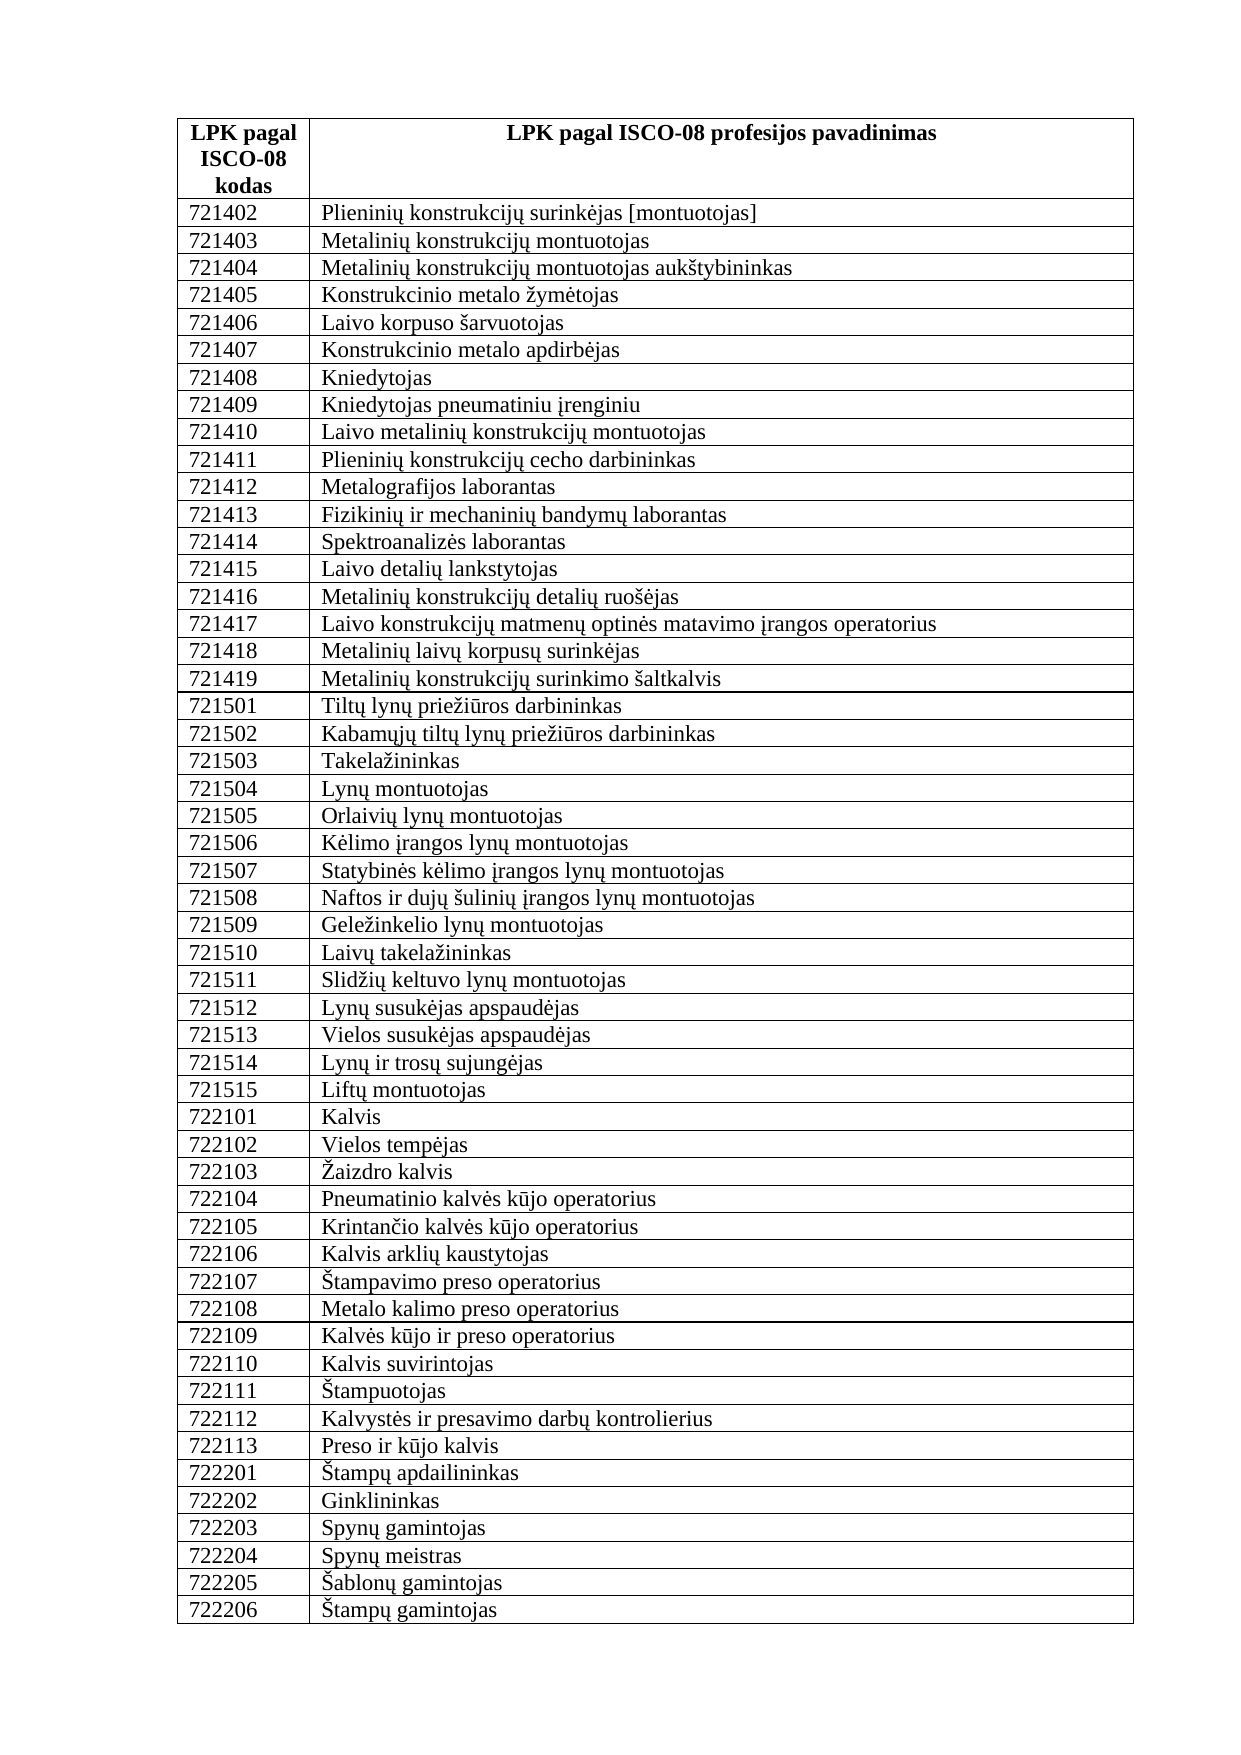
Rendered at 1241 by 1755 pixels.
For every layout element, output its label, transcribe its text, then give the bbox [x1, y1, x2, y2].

table_cell Spynų meistras [310, 1542, 1133, 1568]
table_cell 722108 [178, 1295, 309, 1321]
table_cell Štampų apdailininkas [310, 1460, 1133, 1486]
table_cell Konstrukcinio metalo žymėtojas [310, 281, 1133, 308]
table_cell 721506 [178, 829, 309, 856]
table_cell Spynų gamintojas [310, 1514, 1133, 1541]
table_cell 721512 [178, 994, 309, 1020]
table_cell Laivo metalinių konstrukcijų montuotojas [310, 419, 1133, 445]
table_cell Plieninių konstrukcijų cecho darbininkas [310, 446, 1133, 472]
table_cell Lynų montuotojas [310, 775, 1133, 801]
table_cell 722112 [178, 1405, 309, 1431]
table_cell 721514 [178, 1049, 309, 1075]
table_cell Metalinių konstrukcijų surinkimo šaltkalvis [310, 665, 1133, 691]
table_cell Kėlimo įrangos lynų montuotojas [310, 829, 1133, 856]
table_cell 722109 [178, 1323, 309, 1349]
table_cell 722103 [178, 1158, 309, 1184]
table_cell Slidžių keltuvo lynų montuotojas [310, 966, 1133, 993]
table_cell Statybinės kėlimo įrangos lynų montuotojas [310, 857, 1133, 883]
table_header LPK pagal ISCO-08 profesijos pavadinimas [310, 119, 1133, 198]
table_cell 721502 [178, 720, 309, 746]
table_cell 721407 [178, 336, 309, 363]
table_cell Vielos susukėjas apspaudėjas [310, 1021, 1133, 1047]
table_cell Fizikinių ir mechaninių bandymų laborantas [310, 501, 1133, 527]
table_cell 721405 [178, 281, 309, 308]
table_cell 721419 [178, 665, 309, 691]
table_cell Laivo detalių lankstytojas [310, 555, 1133, 582]
table_cell Lynų ir trosų sujungėjas [310, 1049, 1133, 1075]
table_cell Štampų gamintojas [310, 1596, 1133, 1623]
table_cell Kniedytojas [310, 364, 1133, 390]
table_cell 722111 [178, 1377, 309, 1404]
table_cell Pneumatinio kalvės kūjo operatorius [310, 1186, 1133, 1212]
table_cell 721409 [178, 391, 309, 417]
table_cell Šablonų gamintojas [310, 1569, 1133, 1595]
table_cell Kalvis [310, 1103, 1133, 1130]
table_cell Liftų montuotojas [310, 1076, 1133, 1102]
table_cell 721503 [178, 747, 309, 773]
table_cell 721412 [178, 473, 309, 499]
table_cell Tiltų lynų priežiūros darbininkas [310, 693, 1133, 719]
table_cell 722201 [178, 1460, 309, 1486]
table_cell 722101 [178, 1103, 309, 1130]
table_cell Naftos ir dujų šulinių įrangos lynų montuotojas [310, 884, 1133, 911]
table_cell Kalvis suvirintojas [310, 1350, 1133, 1376]
table_cell 721403 [178, 227, 309, 253]
table_cell Konstrukcinio metalo apdirbėjas [310, 336, 1133, 363]
table_cell Laivų takelažininkas [310, 939, 1133, 965]
table_cell Laivo korpuso šarvuotojas [310, 309, 1133, 335]
table_cell 721418 [178, 638, 309, 664]
table_cell 722105 [178, 1213, 309, 1239]
table_cell 721504 [178, 775, 309, 801]
table_cell 722113 [178, 1432, 309, 1458]
table_cell 721513 [178, 1021, 309, 1047]
table_cell 721515 [178, 1076, 309, 1102]
table_cell 721406 [178, 309, 309, 335]
table_cell 721510 [178, 939, 309, 965]
table_header LPK pagal ISCO-08 kodas [178, 119, 309, 198]
table_cell 721411 [178, 446, 309, 472]
table_cell Metalinių laivų korpusų surinkėjas [310, 638, 1133, 664]
table_cell 721507 [178, 857, 309, 883]
table_cell Plieninių konstrukcijų surinkėjas [montuotojas] [310, 199, 1133, 226]
table_cell Ginklininkas [310, 1487, 1133, 1513]
table_cell Štampuotojas [310, 1377, 1133, 1404]
table_cell Metalinių konstrukcijų montuotojas [310, 227, 1133, 253]
table_cell Krintančio kalvės kūjo operatorius [310, 1213, 1133, 1239]
table_cell 721404 [178, 254, 309, 280]
table_cell Takelažininkas [310, 747, 1133, 773]
table_cell Štampavimo preso operatorius [310, 1268, 1133, 1294]
table_cell 722203 [178, 1514, 309, 1541]
table_cell 721501 [178, 693, 309, 719]
table_cell Metalografijos laborantas [310, 473, 1133, 499]
table_cell Vielos tempėjas [310, 1131, 1133, 1157]
table_cell Kalvės kūjo ir preso operatorius [310, 1323, 1133, 1349]
table_cell Preso ir kūjo kalvis [310, 1432, 1133, 1458]
table_cell 722205 [178, 1569, 309, 1595]
table_cell 721511 [178, 966, 309, 993]
table_cell 722204 [178, 1542, 309, 1568]
table_cell 721505 [178, 802, 309, 828]
table_cell Lynų susukėjas apspaudėjas [310, 994, 1133, 1020]
table_cell 721415 [178, 555, 309, 582]
table_cell 722107 [178, 1268, 309, 1294]
table_cell Metalinių konstrukcijų detalių ruošėjas [310, 583, 1133, 609]
table_cell Orlaivių lynų montuotojas [310, 802, 1133, 828]
table_cell Spektroanalizės laborantas [310, 528, 1133, 554]
table_cell 722102 [178, 1131, 309, 1157]
table_cell 721410 [178, 419, 309, 445]
table_cell Kalvystės ir presavimo darbų kontrolierius [310, 1405, 1133, 1431]
table_cell 721402 [178, 199, 309, 226]
table_cell Geležinkelio lynų montuotojas [310, 912, 1133, 938]
table_cell 721414 [178, 528, 309, 554]
table_cell 721416 [178, 583, 309, 609]
table_cell Kalvis arklių kaustytojas [310, 1240, 1133, 1267]
table_cell 721417 [178, 610, 309, 637]
table_cell 721509 [178, 912, 309, 938]
table_cell 722202 [178, 1487, 309, 1513]
table_cell 721508 [178, 884, 309, 911]
table_cell 722110 [178, 1350, 309, 1376]
table_cell Metalo kalimo preso operatorius [310, 1295, 1133, 1321]
table_cell Laivo konstrukcijų matmenų optinės matavimo įrangos operatorius [310, 610, 1133, 637]
table_cell Kniedytojas pneumatiniu įrenginiu [310, 391, 1133, 417]
table_cell Žaizdro kalvis [310, 1158, 1133, 1184]
table_cell 721413 [178, 501, 309, 527]
table_cell 722206 [178, 1596, 309, 1623]
table_cell 721408 [178, 364, 309, 390]
table_cell 722104 [178, 1186, 309, 1212]
table_cell Metalinių konstrukcijų montuotojas aukštybininkas [310, 254, 1133, 280]
table_cell 722106 [178, 1240, 309, 1267]
table_cell Kabamųjų tiltų lynų priežiūros darbininkas [310, 720, 1133, 746]
